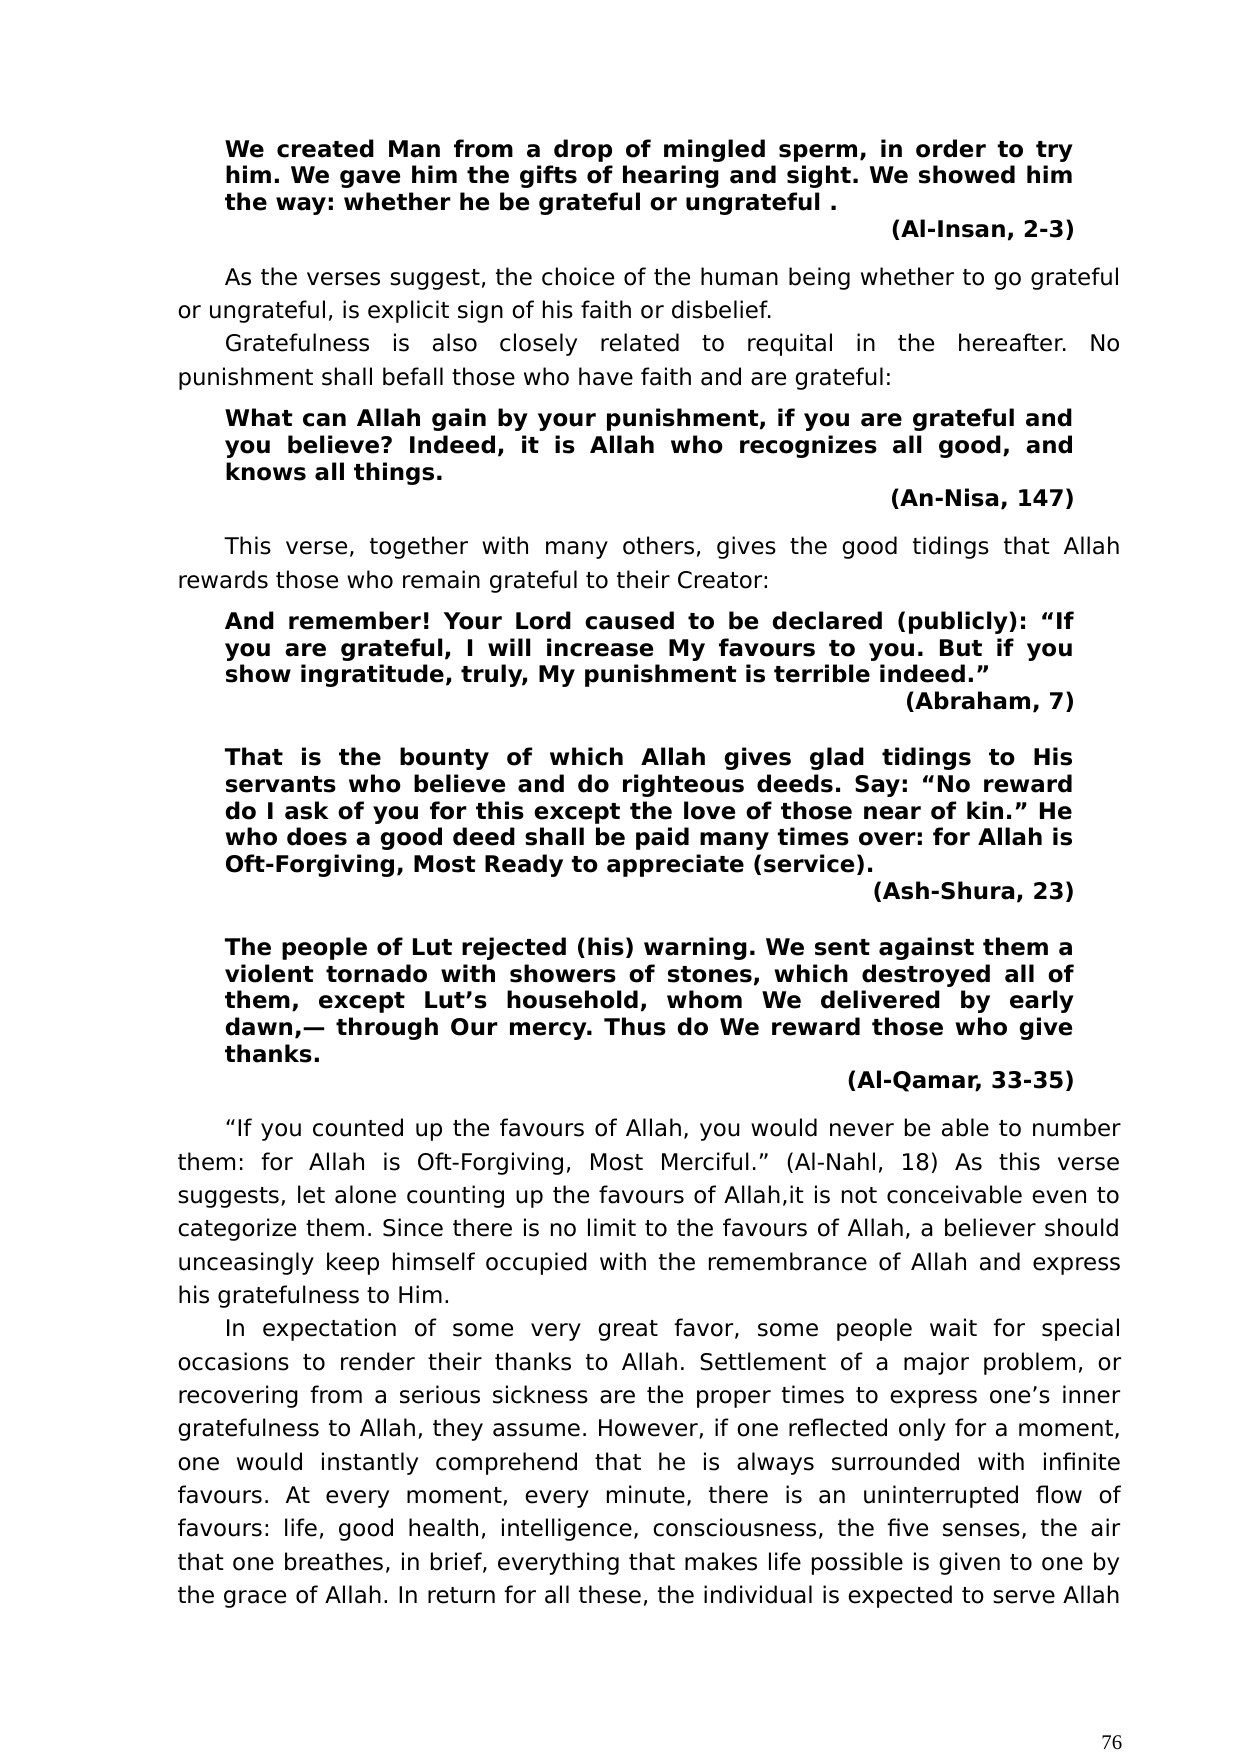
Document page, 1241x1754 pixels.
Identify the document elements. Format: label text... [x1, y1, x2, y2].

text Gratefulness is also closely related to requital in the hereafter. No punishment shall befall those who have faith and are grateful: [177, 324, 1122, 391]
text In expectation of some very great favor, some people wait for special occasions to render their thanks to Allah. Settlement of a major problem, or recovering from a serious sickness are the proper times to express one’s inner gratefulness to Allah, they assume. However, if one reflected only for a moment, one would instantly comprehend that he is always surrounded with infinite favours. At every moment, every minute, there is an uninterrupted flow of favours: life, good health, intelligence, consciousness, the five senses, the air that one breathes, in brief, everything that makes life possible is given to one by the grace of Allah. In return for all these, the individual is expected to serve Allah [177, 1309, 1122, 1609]
text (An-Nisa, 147) [224, 485, 1075, 512]
text We created Man from a drop of mingled sperm, in order to try him. We gave him the gifts of hearing and sight. We showed him the way: whether he be grateful or ungrateful . [224, 136, 1075, 216]
text That is the bounty of which Allah gives glad tidings to His servants who believe and do righteous deeds. Say: “No reward do I ask of you for this except the love of those near of kin.” He who does a good deed shall be paid many times over: for Allah is Oft-Forgiving, Most Ready to appreciate (service). [224, 744, 1075, 878]
text What can Allah gain by your punishment, if you are grateful and you believe? Indeed, it is Allah who recognizes all good, and knows all things. [224, 405, 1075, 485]
text (Ash-Shura, 23) [224, 878, 1075, 904]
text As the verses suggest, the choice of the human being whether to go grateful or ungrateful, is explicit sign of his faith or disbelief. [177, 257, 1122, 324]
text The people of Lut rejected (his) warning. We sent against them a violent tornado with showers of stones, which destroyed all of them, except Lut’s household, whom We delivered by early dawn,— through Our mercy. Thus do We reward those who give thanks. [224, 934, 1075, 1067]
text “If you counted up the favours of Allah, you would never be able to number them: for Allah is Oft-Forgiving, Most Merciful.” (Al-Nahl, 18) As this verse suggests, let alone counting up the favours of Allah,it is not conceivable even to categorize them. Since there is no limit to the favours of Allah, a believer should unceasingly keep himself occupied with the remembrance of Allah and express his gratefulness to Him. [177, 1109, 1122, 1309]
text And remember! Your Lord caused to be declared (publicly): “If you are grateful, I will increase My favours to you. But if you show ingratitude, truly, My punishment is terrible indeed.” [224, 608, 1075, 688]
text This verse, together with many others, gives the good tidings that Allah rewards those who remain grateful to their Creator: [177, 527, 1122, 593]
text (Abraham, 7) [224, 688, 1075, 715]
text (Al-Insan, 2-3) [224, 216, 1075, 242]
text (Al-Qamar, 33-35) [224, 1067, 1075, 1094]
